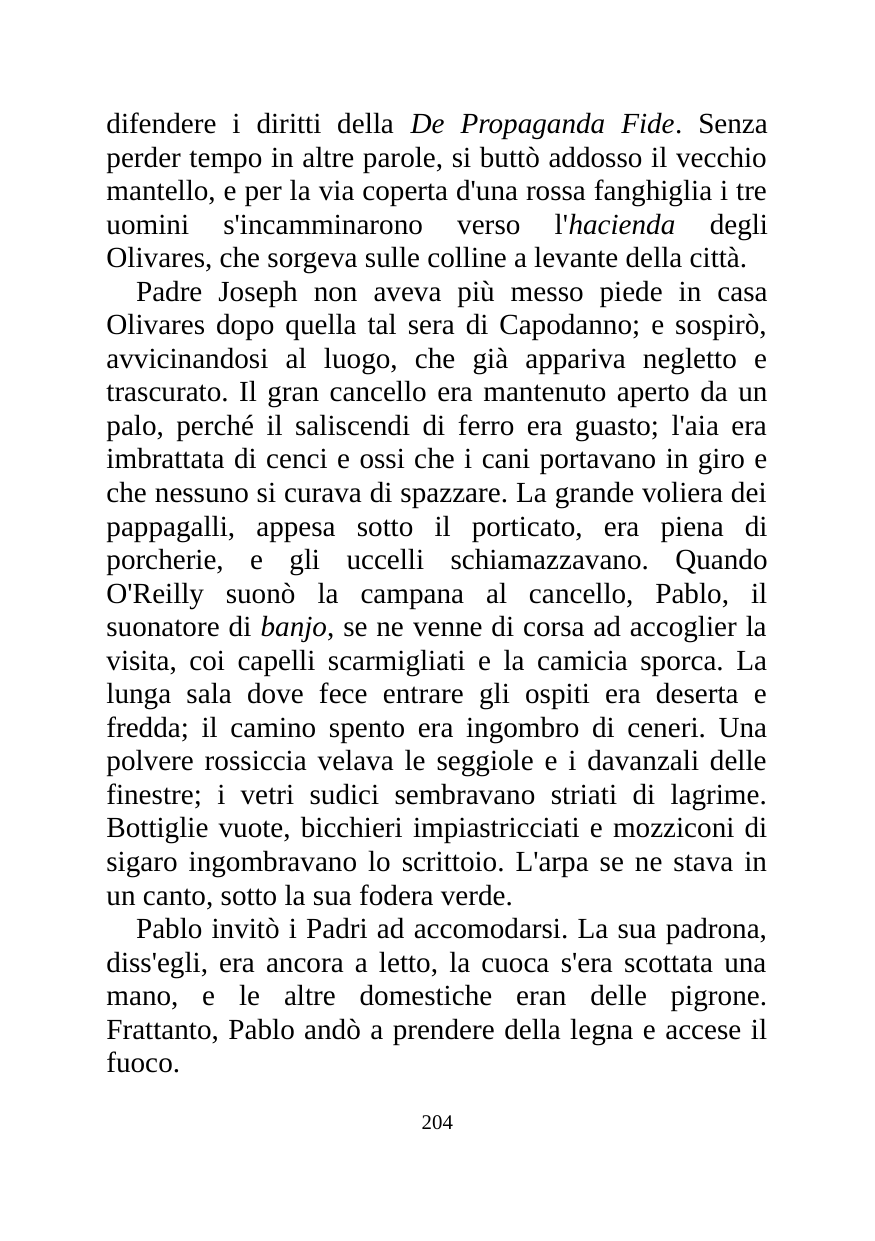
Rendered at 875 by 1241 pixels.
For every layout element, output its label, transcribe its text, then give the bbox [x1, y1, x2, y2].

text Padre Joseph non aveva più messo piede in casa Olivares dopo quella tal sera di Capodanno; e sospirò, avvicinandosi al luogo, che già appariva negletto e trascurato. Il gran cancello era mantenuto aperto da un palo, perché il saliscendi di ferro era guasto; l'aia era imbrattata di cenci e ossi che i cani portavano in giro e che nessuno si curava di spazzare. La grande voliera dei pappagalli, appesa sotto il porticato, era piena di porcherie, e gli uccelli schiamazzavano. Quando O'Reilly suonò la campana al cancello, Pablo, il suonatore di banjo, se ne venne di corsa ad accoglier la visita, coi capelli scarmigliati e la camicia sporca. La lunga sala dove fece entrare gli ospiti era deserta e fredda; il camino spento era ingombro di ceneri. Una polvere rossiccia velava le seggiole e i davanzali delle finestre; i vetri sudici sembravano striati di lagrime. Bottiglie vuote, bicchieri impiastricciati e mozziconi di sigaro ingombravano lo scrittoio. L'arpa se ne stava in un canto, sotto la sua fodera verde. [106, 274, 768, 911]
text difendere i diritti della De Propaganda Fide. Senza perder tempo in altre parole, si buttò addosso il vecchio mantello, e per la via coperta d'una rossa fanghiglia i tre uomini s'incamminarono verso l'hacienda degli Olivares, che sorgeva sulle colline a levante della città. [106, 106, 768, 274]
text Pablo invitò i Padri ad accomodarsi. La sua padrona, diss'egli, era ancora a letto, la cuoca s'era scottata una mano, e le altre domestiche eran delle pigrone. Frattanto, Pablo andò a prendere della legna e accese il fuoco. [106, 911, 768, 1079]
